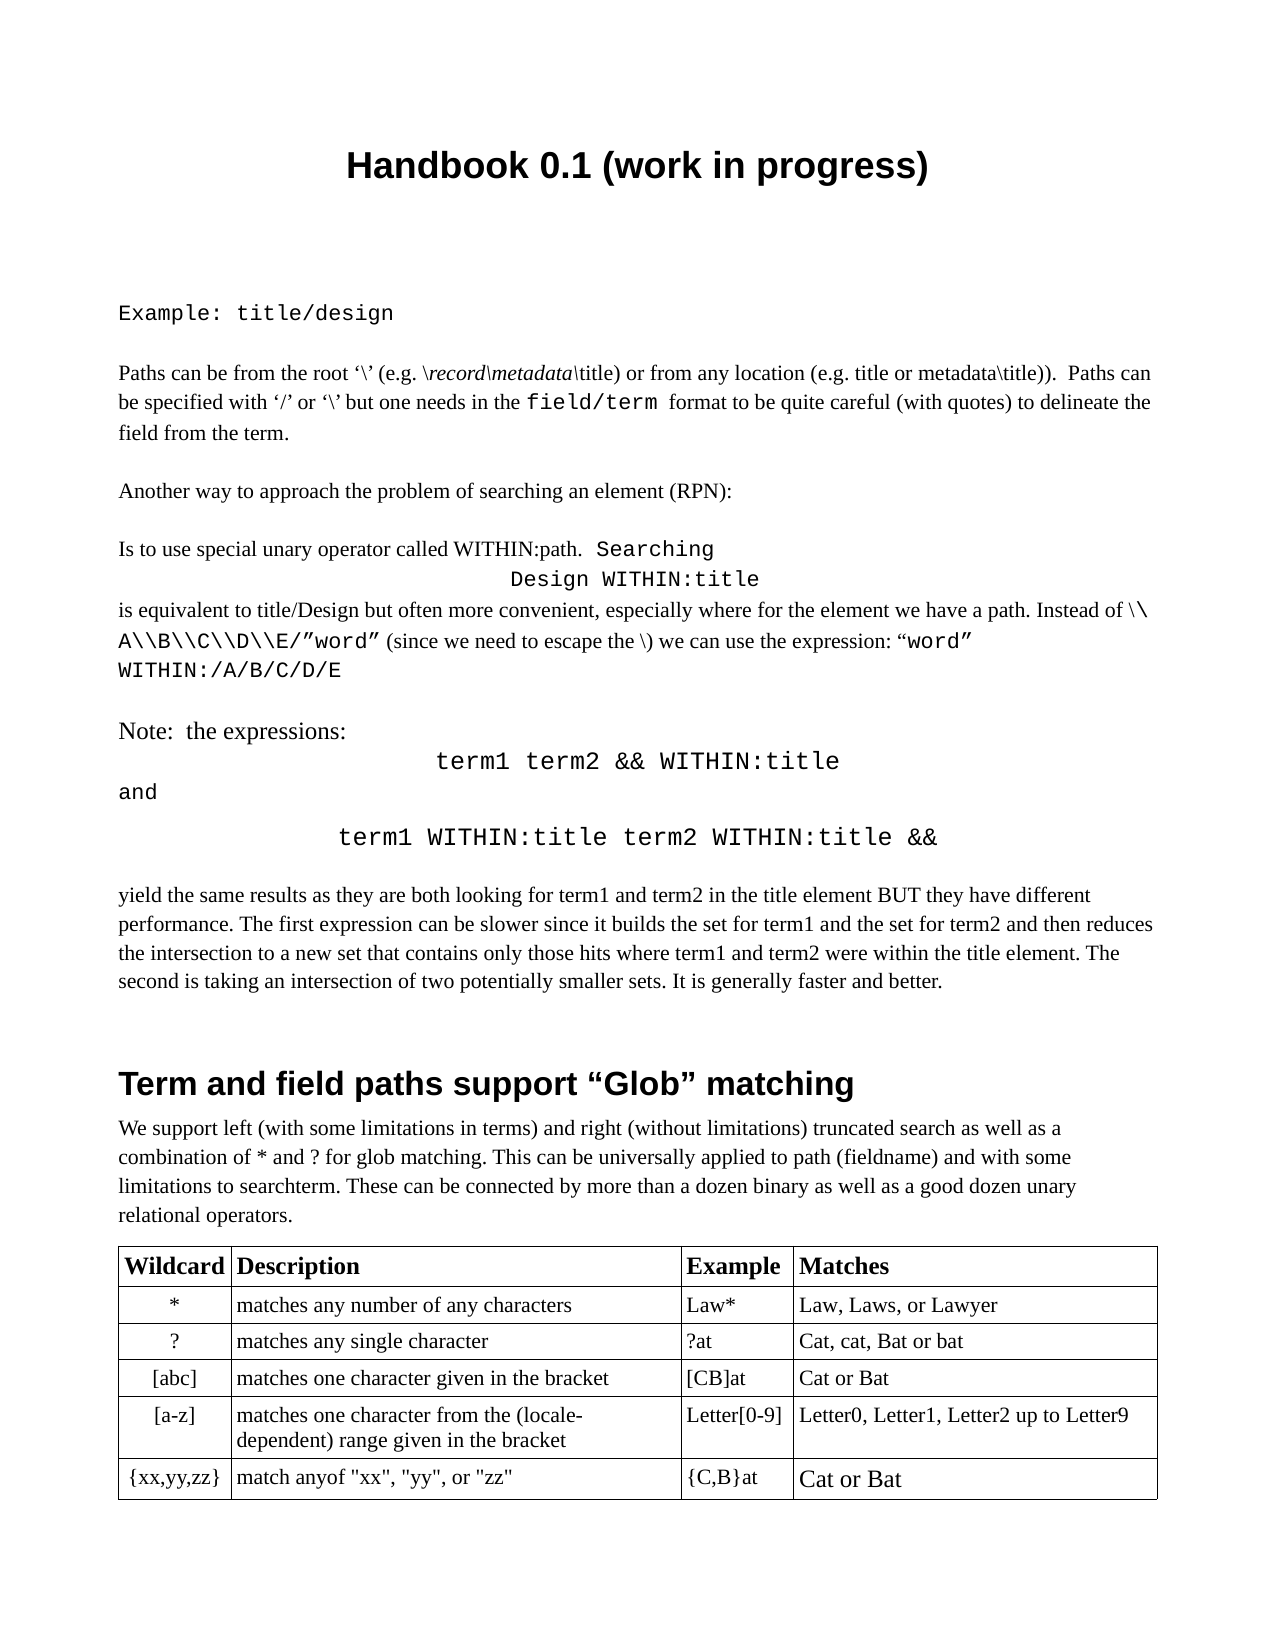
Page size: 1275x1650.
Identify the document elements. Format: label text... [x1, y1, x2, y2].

table_header Description [232, 1247, 681, 1286]
text Another way to approach the problem of searching an element (RPN): [118, 478, 1157, 503]
table_cell matches any single character [232, 1324, 681, 1359]
table_header Example [682, 1247, 793, 1286]
table_cell matches any number of any characters [232, 1287, 681, 1323]
text Paths can be from the root ‘\’ (e.g. \record\metadata\title) or from any location (e.g. title or metadata\title)). Paths can be specified with ‘/’ or ‘\’ but one needs in the field/term format to be quite careful (with quotes) to delineate the field from the term. [118, 360, 1157, 445]
table_cell Cat, cat, Bat or bat [794, 1324, 1157, 1359]
table_cell [abc] [119, 1360, 231, 1396]
table_cell matches one character from the (locale-dependent) range given in the bracket [232, 1397, 681, 1458]
text is equivalent to title/Design but often more convenient, especially where for the element we have a path. Instead of \\A\\B\\C\\D\\E/”word” (since we need to escape the \) we can use the expression: “word” WITHIN:/A/B/C/D/E [118, 597, 1157, 683]
table_cell [a-z] [119, 1397, 231, 1458]
table_cell Law, Laws, or Lawyer [794, 1287, 1157, 1323]
table_cell ? [119, 1324, 231, 1359]
text term1 term2 && WITHIN:title [118, 749, 1157, 777]
text Is to use special unary operator called WITHIN:path. Searching [118, 536, 1157, 562]
table_cell * [119, 1287, 231, 1323]
table_cell [CB]at [682, 1360, 793, 1396]
table_cell match anyof "xx", "yy", or "zz" [232, 1459, 681, 1498]
table_cell Law* [682, 1287, 793, 1323]
table_cell ?at [682, 1324, 793, 1359]
table_cell {C,B}at [682, 1459, 793, 1498]
table_cell Letter[0-9] [682, 1397, 793, 1458]
text Note: the expressions: [118, 716, 1157, 744]
table_cell Letter0, Letter1, Letter2 up to Letter9 [794, 1397, 1157, 1458]
text yield the same results as they are both looking for term1 and term2 in the title element BUT they have different performance. The first expression can be slower since it builds the set for term1 and the set for term2 and then reduces the intersection to a new set that contains only those hits where term1 and term2 were within the title element. The second is taking an intersection of two potentially smaller sets. It is generally faster and better. [118, 882, 1157, 995]
table_header Wildcard [119, 1247, 231, 1286]
text Design WITHIN:title [118, 566, 1157, 593]
table_cell Cat or Bat [794, 1459, 1157, 1498]
text and [118, 781, 1157, 806]
table_cell matches one character given in the bracket [232, 1360, 681, 1396]
text We support left (with some limitations in terms) and right (without limitations) truncated search as well as a combination of * and ? for glob matching. This can be universally applied to path (fieldname) and with some limitations to searchterm. These can be connected by more than a dozen binary as well as a good dozen unary relational operators. [118, 1115, 1157, 1227]
text term1 WITHIN:title term2 WITHIN:title && [118, 825, 1157, 853]
text Example: title/design [118, 303, 1157, 327]
subtitle Term and field paths support “Glob” matching [118, 1063, 1157, 1102]
table_cell Cat or Bat [794, 1360, 1157, 1396]
table_header Matches [794, 1247, 1157, 1286]
table_cell {xx,yy,zz} [119, 1459, 231, 1498]
